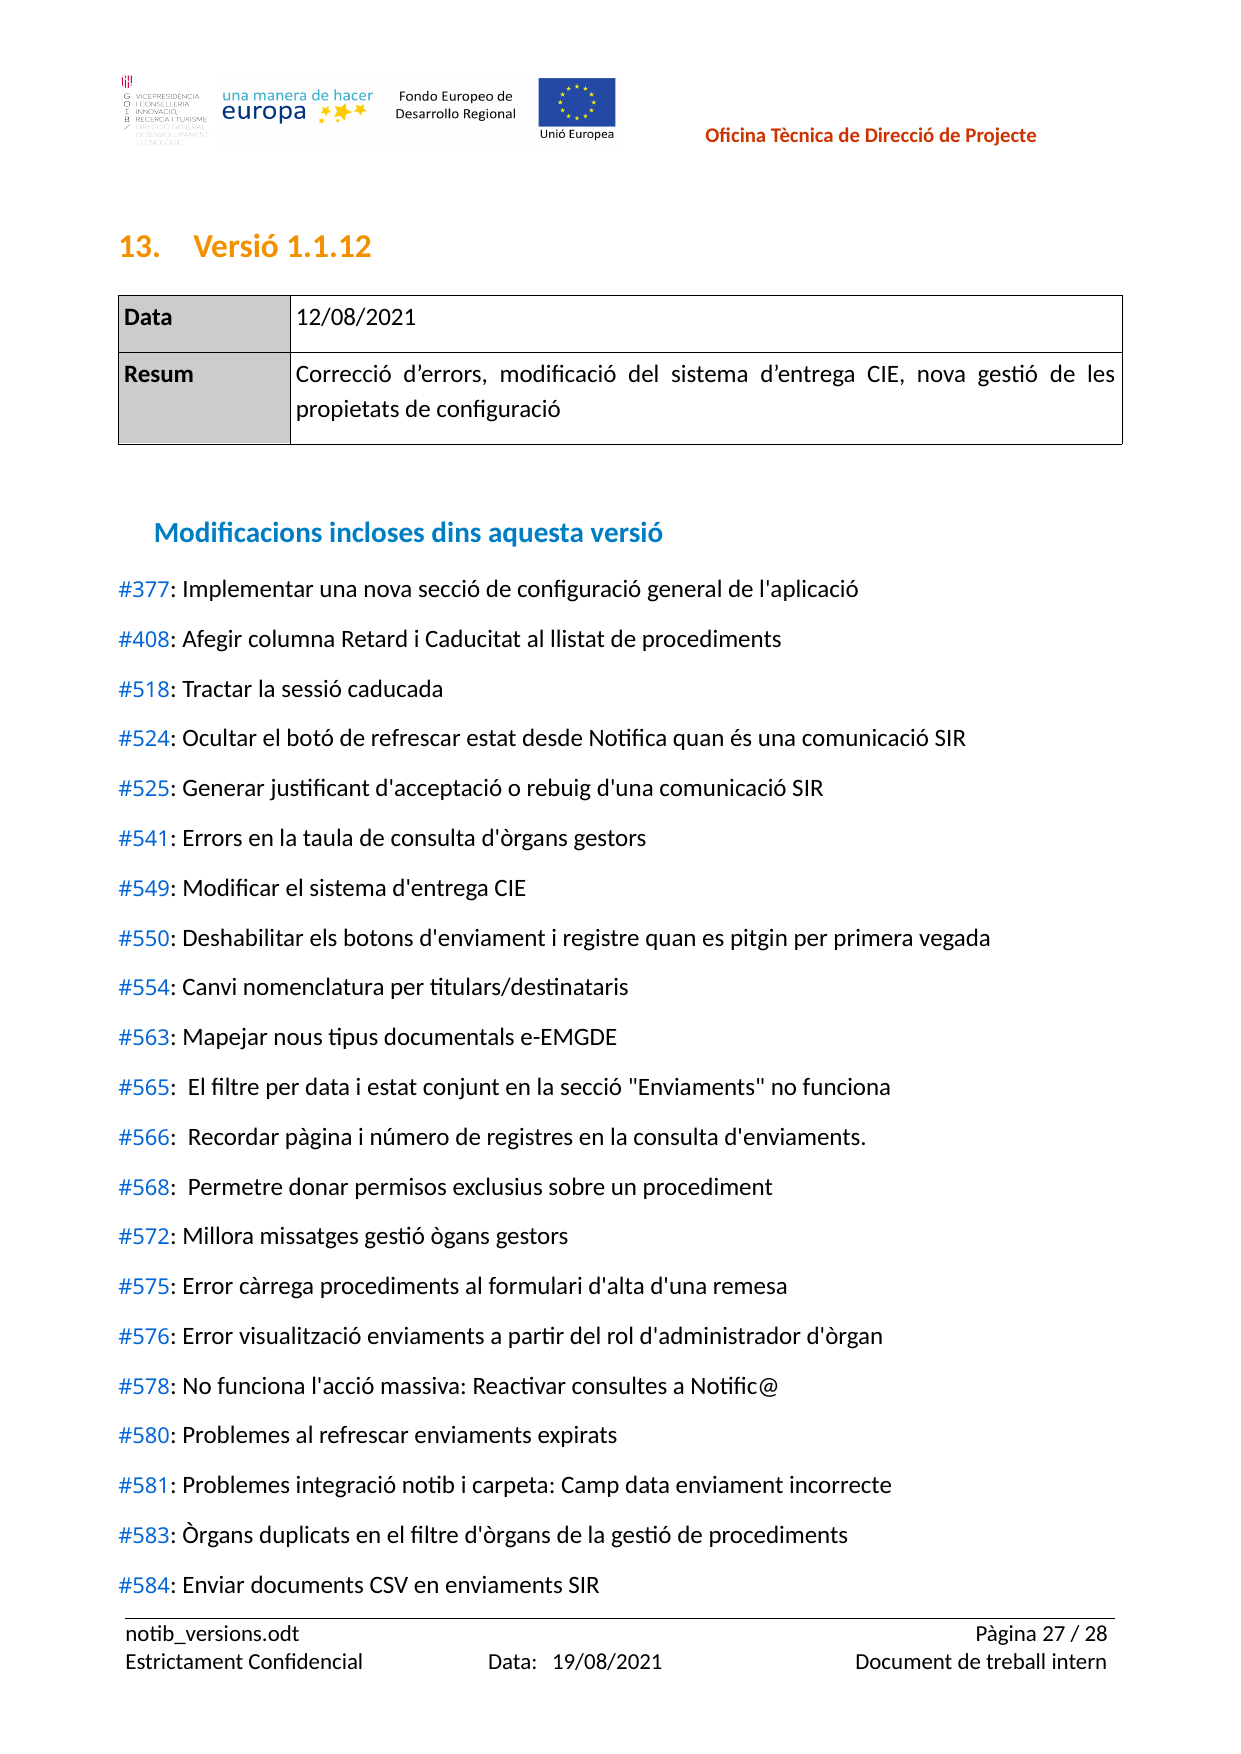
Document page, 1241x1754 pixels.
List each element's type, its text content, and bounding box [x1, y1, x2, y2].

text #525: Generar justificant d'acceptació o rebuig d'una comunicació SIR [118, 772, 1122, 803]
text #377: Implementar una nova secció de configuració general de l'aplicació [118, 573, 1122, 604]
table_header 12/08/2021 [291, 296, 1122, 352]
text #568: Permetre donar permisos exclusius sobre un procediment [118, 1171, 1122, 1201]
text #563: Mapejar nous tipus documentals e-EMGDE [118, 1021, 1122, 1052]
text #584: Enviar documents CSV en enviaments SIR [118, 1569, 1122, 1599]
text #581: Problemes integració notib i carpeta: Camp data enviament incorrecte [118, 1469, 1122, 1500]
text #524: Ocultar el botó de refrescar estat desde Notifica quan és una comunicació SIR [118, 722, 1122, 753]
text #572: Millora missatges gestió ògans gestors [118, 1220, 1122, 1251]
subtitle Versió 1.1.12 [118, 225, 1122, 266]
text #541: Errors en la taula de consulta d'òrgans gestors [118, 822, 1122, 853]
text #580: Problemes al refrescar enviaments expirats [118, 1419, 1122, 1450]
text #566: Recordar pàgina i número de registres en la consulta d'enviaments. [118, 1121, 1122, 1151]
text #583: Òrgans duplicats en el filtre d'òrgans de la gestió de procediments [118, 1519, 1122, 1550]
picture [219, 73, 621, 147]
text #565: El filtre per data i estat conjunt en la secció "Enviaments" no funciona [118, 1071, 1122, 1102]
text #549: Modificar el sistema d'entrega CIE [118, 872, 1122, 902]
text #518: Tractar la sessió caducada [118, 673, 1122, 703]
text #578: No funciona l'acció massiva: Reactivar consultes a Notific@ [118, 1370, 1122, 1400]
picture [118, 73, 213, 147]
text #576: Error visualització enviaments a partir del rol d'administrador d'òrgan [118, 1320, 1122, 1351]
text #408: Afegir columna Retard i Caducitat al llistat de procediments [118, 623, 1122, 653]
subtitle Modificacions incloses dins aquesta versió [153, 514, 1122, 549]
table_cell Correcció d’errors, modificació del sistema d’entrega CIE, nova gestió de les propietats de configuració [291, 353, 1122, 443]
table_header Data [119, 296, 290, 352]
table_cell Resum [119, 353, 290, 443]
text #575: Error càrrega procediments al formulari d'alta d'una remesa [118, 1270, 1122, 1301]
text #550: Deshabilitar els botons d'enviament i registre quan es pitgin per primera vegada [118, 922, 1122, 952]
text #554: Canvi nomenclatura per titulars/destinataris [118, 971, 1122, 1002]
